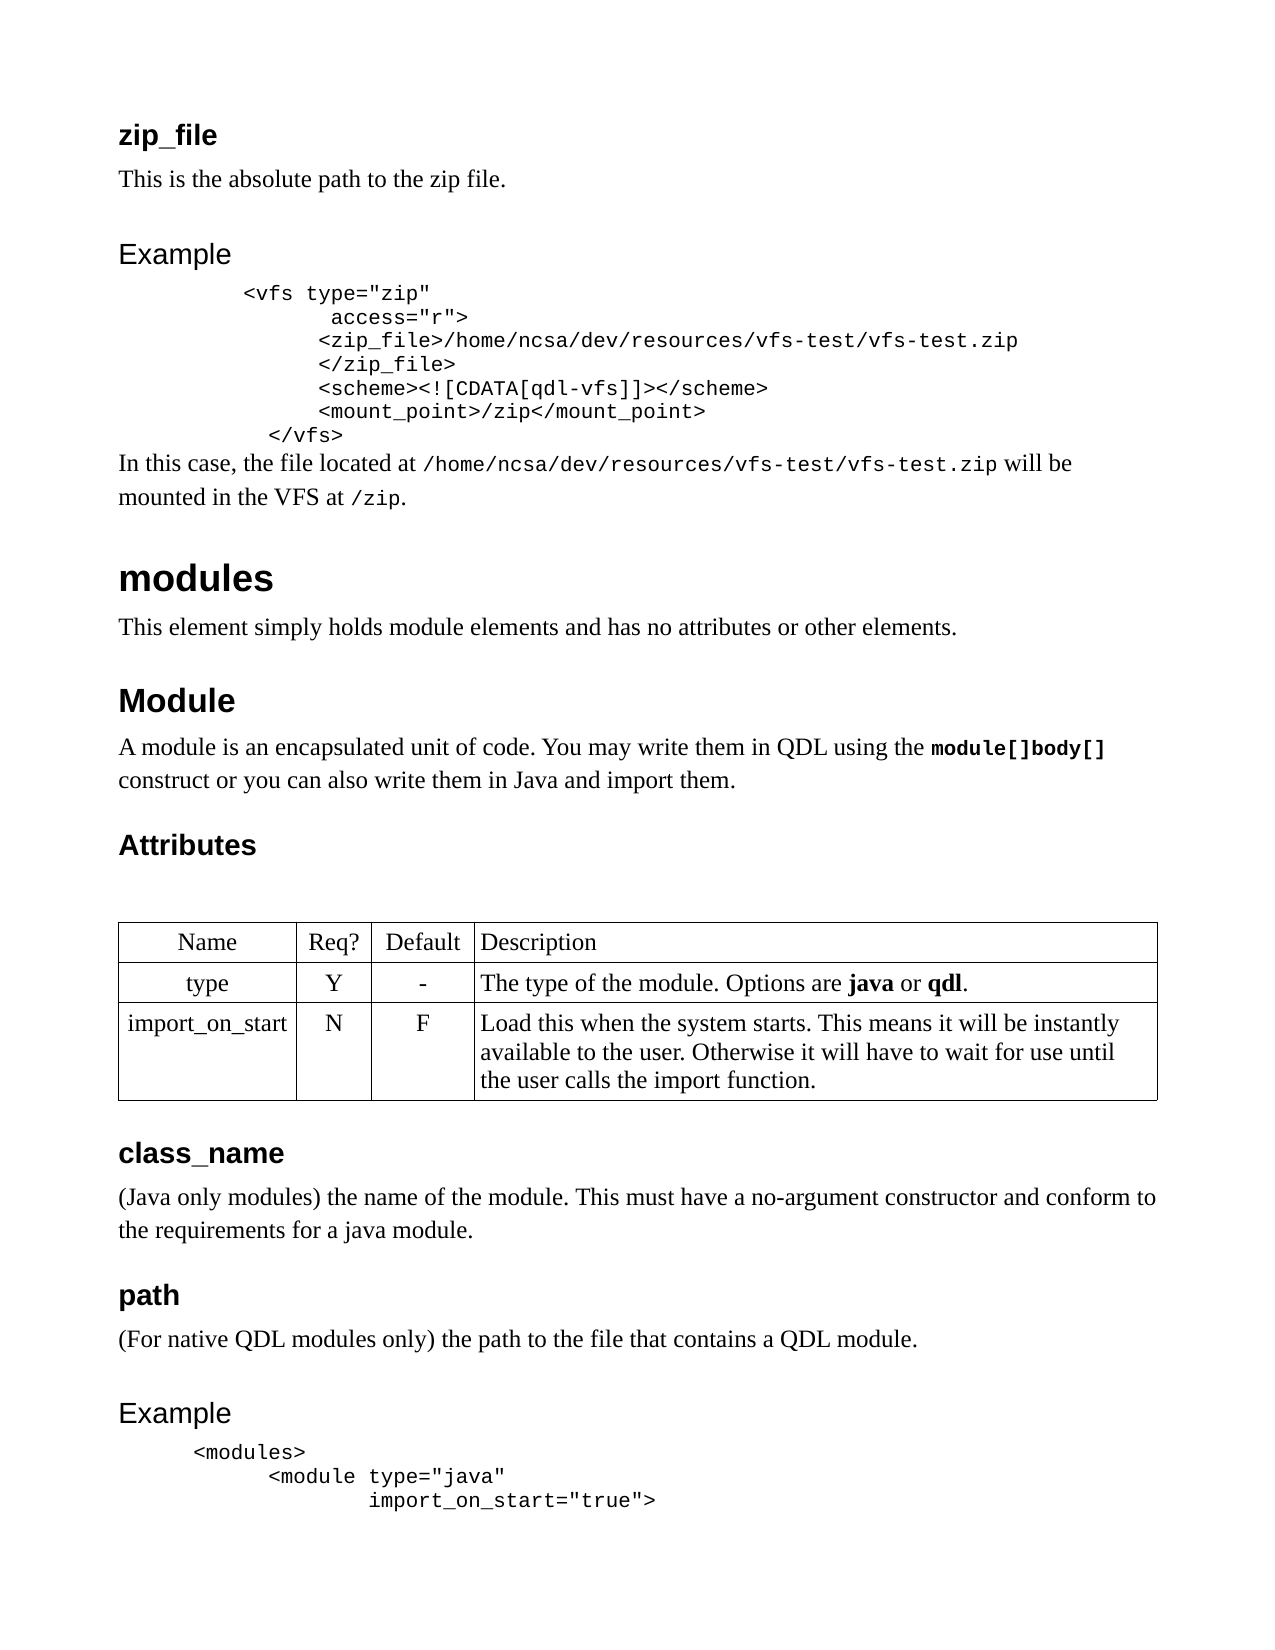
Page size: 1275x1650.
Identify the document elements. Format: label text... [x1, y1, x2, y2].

text import_on_start="true"> [118, 1489, 1157, 1513]
table_cell Y [297, 963, 371, 1002]
text </vfs> [118, 425, 1157, 448]
text (For native QDL modules only) the path to the file that contains a QDL module. [118, 1324, 1157, 1352]
table_cell F [372, 1003, 474, 1100]
table_cell Load this when the system starts. This means it will be instantly available to the user. Otherwise it will have to wait for use until the user calls the import function. [475, 1003, 1157, 1100]
table_header Default [372, 923, 474, 962]
text <module type="java" [118, 1466, 1157, 1489]
subtitle Module [118, 681, 1157, 719]
text A module is an encapsulated unit of code. You may write them in QDL using the module[]body[] construct or you can also write them in Java and import them. [118, 732, 1157, 794]
table_cell - [372, 963, 474, 1002]
text <zip_file>/home/ncsa/dev/resources/vfs-test/vfs-test.zip [118, 330, 1157, 354]
table_cell N [297, 1003, 371, 1100]
subtitle Example [118, 237, 1157, 271]
table_cell The type of the module. Options are java or qdl. [475, 963, 1157, 1002]
table_header Req? [297, 923, 371, 962]
table_header Name [119, 923, 296, 962]
text This element simply holds module elements and has no attributes or other elements. [118, 612, 1157, 641]
subtitle Attributes [118, 828, 1157, 861]
subtitle Example [118, 1396, 1157, 1430]
text <modules> [118, 1442, 1157, 1466]
subtitle modules [118, 556, 1157, 599]
subtitle class_name [118, 1136, 1157, 1170]
text This is the absolute path to the zip file. [118, 164, 1157, 193]
table_header Description [475, 923, 1157, 962]
text (Java only modules) the name of the module. This must have a no-argument constructor and conform to the requirements for a java module. [118, 1182, 1157, 1244]
table_cell import_on_start [119, 1003, 296, 1100]
text <scheme><![CDATA[qdl-vfs]]></scheme> [118, 378, 1157, 401]
text In this case, the file located at /home/ncsa/dev/resources/vfs-test/vfs-test.zip will be mounted in the VFS at /zip. [118, 448, 1157, 512]
subtitle path [118, 1277, 1157, 1311]
text <mount_point>/zip</mount_point> [118, 401, 1157, 425]
table_cell type [119, 963, 296, 1002]
text access="r"> [118, 307, 1157, 330]
text <vfs type="zip" [118, 283, 1157, 307]
text </zip_file> [118, 354, 1157, 378]
subtitle zip_file [118, 118, 1157, 152]
